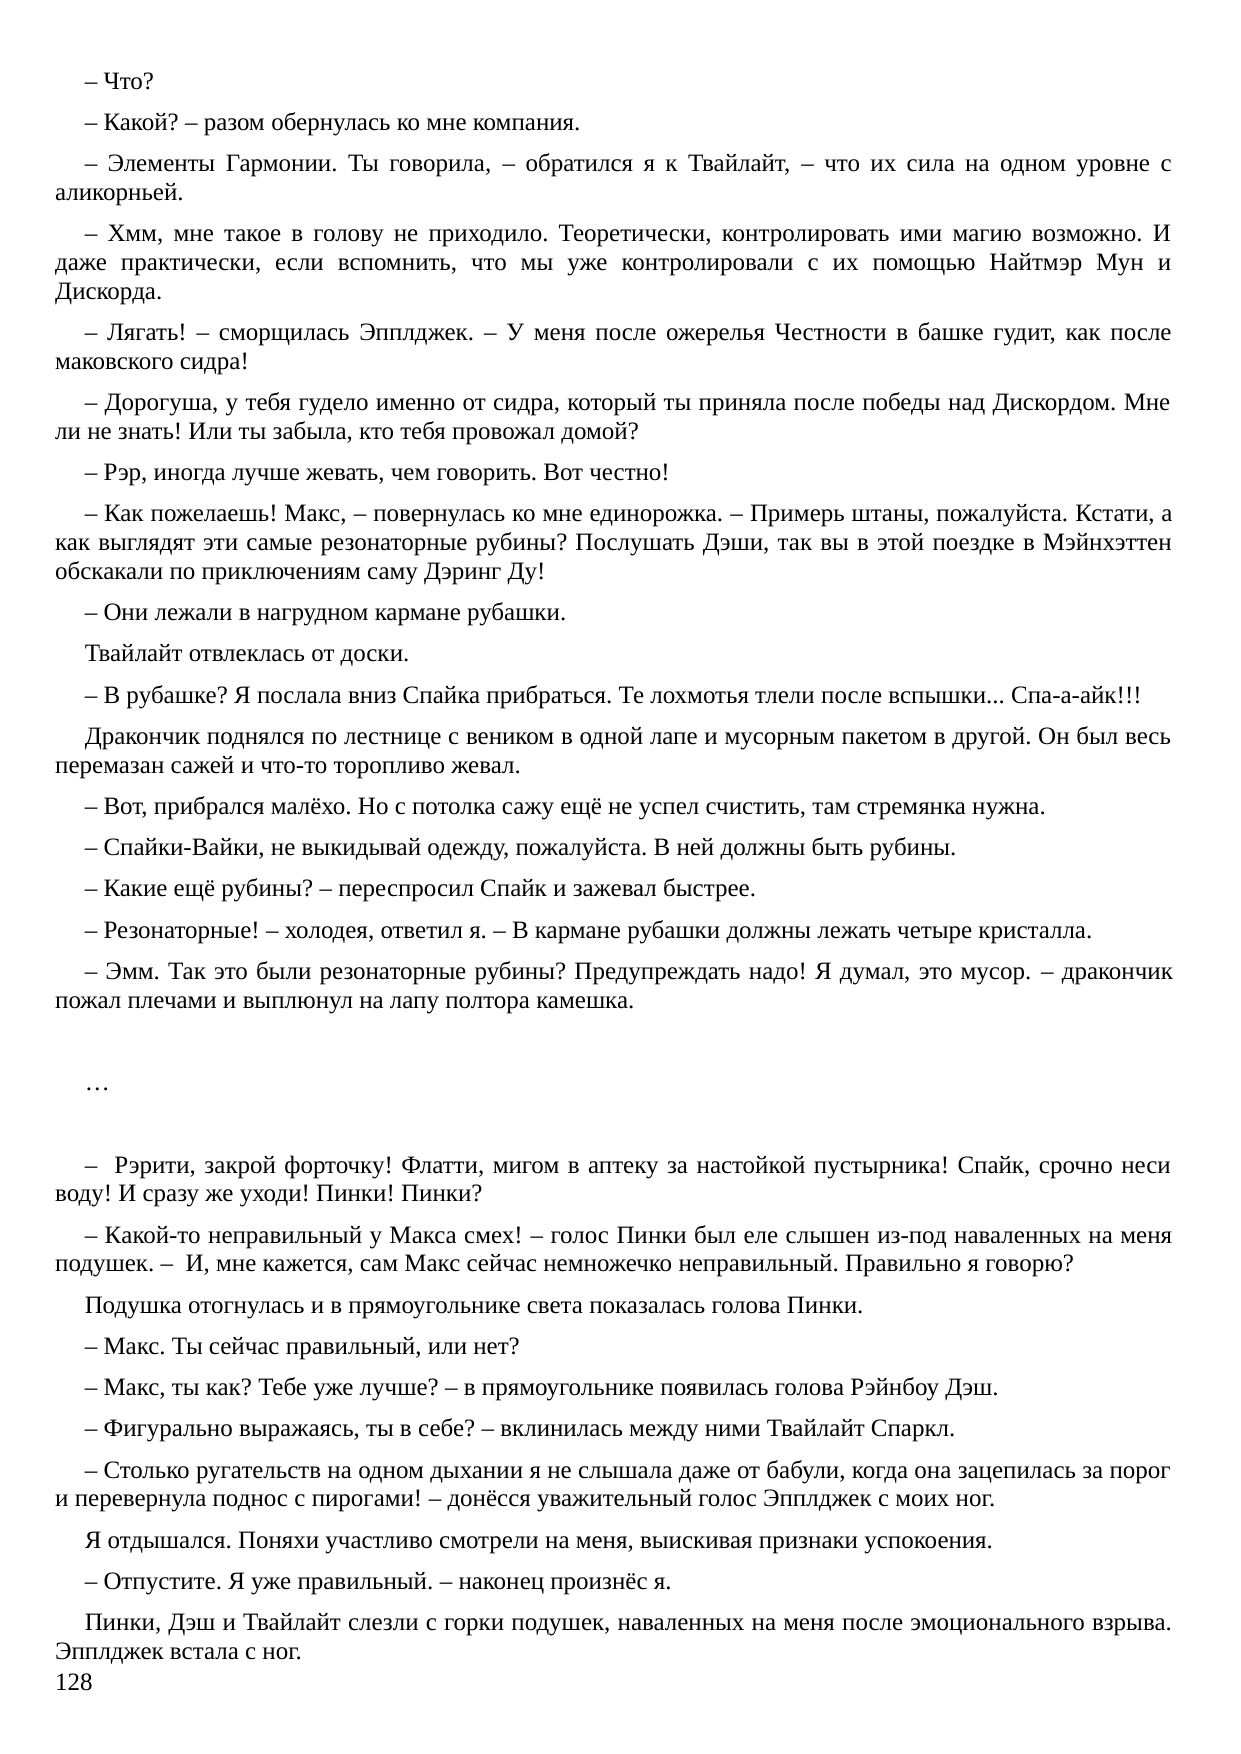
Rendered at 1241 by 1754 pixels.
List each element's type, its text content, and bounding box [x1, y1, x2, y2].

text Я отдышался. Поняхи участливо смотрели на меня, выискивая признаки успокоения. [55, 1525, 1173, 1553]
text Твайлайт отвлеклась от доски. [55, 638, 1173, 667]
text – Спайки-Вайки, не выкидывай одежду, пожалуйста. В ней должны быть рубины. [55, 832, 1173, 861]
text – Эмм. Так это были резонаторные рубины? Предупреждать надо! Я думал, это мусор. – дракончик пожал плечами и выплюнул на лапу полтора камешка. [55, 956, 1173, 1013]
text – В рубашке? Я послала вниз Спайка прибраться. Те лохмотья тлели после вспышки... Спа-а-айк!!! [55, 680, 1173, 708]
text Подушка отогнулась и в прямоугольнике света показалась голова Пинки. [55, 1290, 1173, 1318]
text … [55, 1067, 1173, 1096]
text – Столько ругательств на одном дыхании я не слышала даже от бабули, когда она зацепилась за порог и перевернула поднос с пирогами! – донёсся уважительный голос Эпплджек с моих ног. [55, 1455, 1173, 1512]
text – Рэрити, закрой форточку! Флатти, мигом в аптеку за настойкой пустырника! Спайк, срочно неси воду! И сразу же уходи! Пинки! Пинки? [55, 1150, 1173, 1207]
text – Какой? – разом обернулась ко мне компания. [55, 107, 1173, 136]
text – Рэр, иногда лучше жевать, чем говорить. Вот честно! [55, 457, 1173, 486]
text – Фигурально выражаясь, ты в себе? – вклинилась между ними Твайлайт Спаркл. [55, 1413, 1173, 1442]
text – Какой-то неправильный у Макса смех! – голос Пинки был еле слышен из-под наваленных на меня подушек. – И, мне кажется, сам Макс сейчас немножечко неправильный. Правильно я говорю? [55, 1220, 1173, 1277]
text – Лягать! – сморщилась Эпплджек. – У меня после ожерелья Честности в башке гудит, как после маковского сидра! [55, 317, 1173, 375]
text – Макс. Ты сейчас правильный, или нет? [55, 1331, 1173, 1360]
text – Элементы Гармонии. Ты говорила, – обратился я к Твайлайт, – что их сила на одном уровне с аликорньей. [55, 148, 1173, 206]
text – Как пожелаешь! Макс, – повернулась ко мне единорожка. – Примерь штаны, пожалуйста. Кстати, а как выглядят эти самые резонаторные рубины? Послушать Дэши, так вы в этой поездке в Мэйнхэттен обскакали по приключениям саму Дэринг Ду! [55, 498, 1173, 585]
text – Вот, прибрался малёхо. Но с потолка сажу ещё не успел счистить, там стремянка нужна. [55, 791, 1173, 820]
text – Какие ещё рубины? – переспросил Спайк и зажевал быстрее. [55, 873, 1173, 902]
text – Что? [55, 66, 1173, 95]
text – Макс, ты как? Тебе уже лучше? – в прямоугольнике появилась голова Рэйнбоу Дэш. [55, 1372, 1173, 1401]
text Пинки, Дэш и Твайлайт слезли с горки подушек, наваленных на меня после эмоционального взрыва. Эпплджек встала с ног. [55, 1607, 1173, 1665]
text – Резонаторные! – холодея, ответил я. – В кармане рубашки должны лежать четыре кристалла. [55, 915, 1173, 943]
text – Отпустите. Я уже правильный. – наконец произнёс я. [55, 1566, 1173, 1595]
text – Они лежали в нагрудном кармане рубашки. [55, 597, 1173, 626]
text – Хмм, мне такое в голову не приходило. Теоретически, контролировать ими магию возможно. И даже практически, если вспомнить, что мы уже контролировали с их помощью Найтмэр Мун и Дискорда. [55, 218, 1173, 305]
text Дракончик поднялся по лестнице с веником в одной лапе и мусорным пакетом в другой. Он был весь перемазан сажей и что-то торопливо жевал. [55, 721, 1173, 778]
text – Дорогуша, у тебя гудело именно от сидра, который ты приняла после победы над Дискордом. Мне ли не знать! Или ты забыла, кто тебя провожал домой? [55, 387, 1173, 445]
